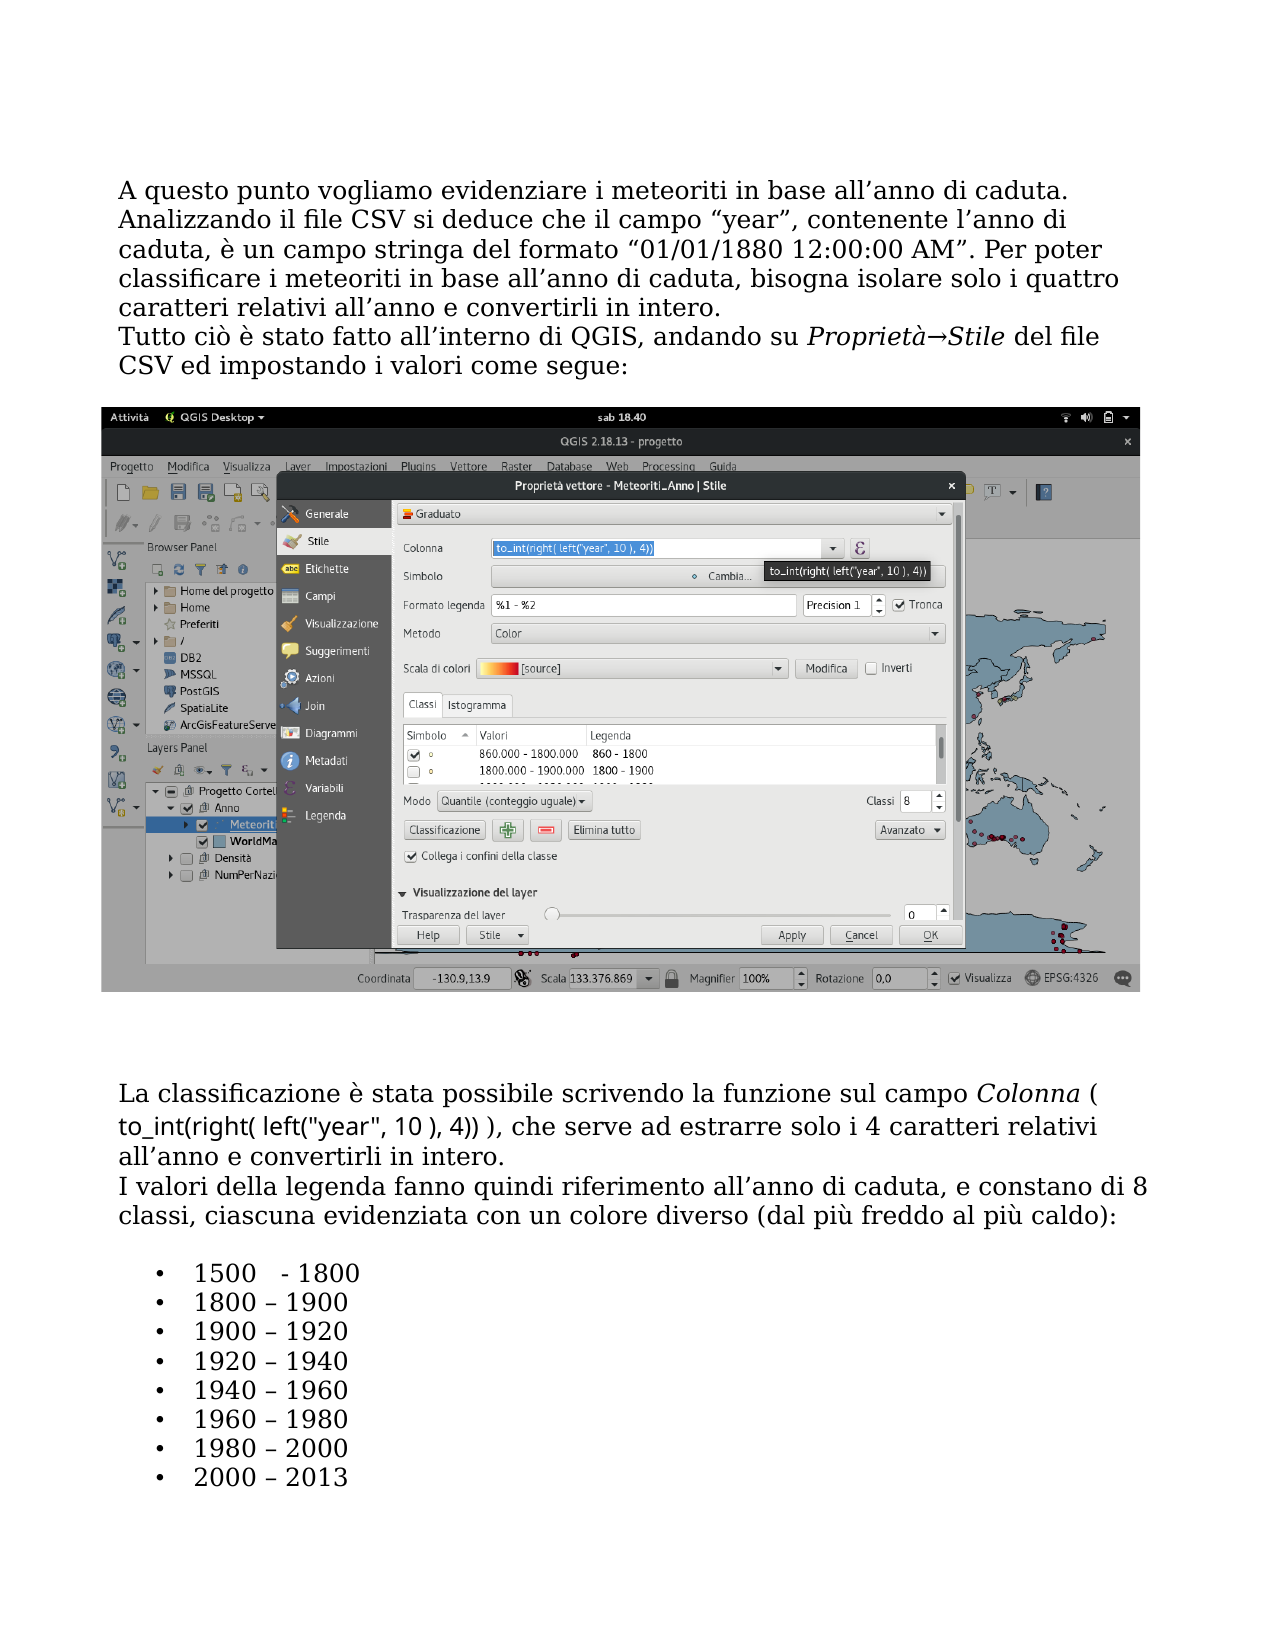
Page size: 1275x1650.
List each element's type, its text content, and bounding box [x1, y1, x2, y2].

text A questo punto vogliamo evidenziare i meteoriti in base all’anno di caduta. [118, 176, 1157, 206]
list 1940 – 1960 [156, 1376, 1157, 1405]
text I valori della legenda fanno quindi riferimento all’anno di caduta, e constano di 8 classi, ciascuna evidenziata con un colore diverso (dal più freddo al più caldo): [118, 1172, 1157, 1230]
list 1800 – 1900 [156, 1288, 1157, 1318]
picture [101, 407, 1141, 992]
text Tutto ciò è stato fatto all’interno di QGIS, andando su Proprietà→Stile del file CSV ed impostando i valori come segue: [118, 322, 1157, 381]
list 1960 – 1980 [156, 1405, 1157, 1434]
list 2000 – 2013 [156, 1463, 1157, 1493]
text Analizzando il file CSV si deduce che il campo “year”, contenente l’anno di caduta, è un campo stringa del formato “01/01/1880 12:00:00 AM”. Per poter classificare i meteoriti in base all’anno di caduta, bisogna isolare solo i quattro caratteri relativi all’anno e convertirli in intero. [118, 206, 1157, 322]
list 1900 – 1920 [156, 1318, 1157, 1347]
list 1980 – 2000 [156, 1434, 1157, 1463]
list 1500 - 1800 [156, 1259, 1157, 1288]
list 1920 – 1940 [156, 1347, 1157, 1376]
text La classificazione è stata possibile scrivendo la funzione sul campo Colonna ( to_int(right( left("year", 10 ), 4)) ), che serve ad estrarre solo i 4 caratteri relativi all’anno e convertirli in intero. [118, 1079, 1157, 1172]
